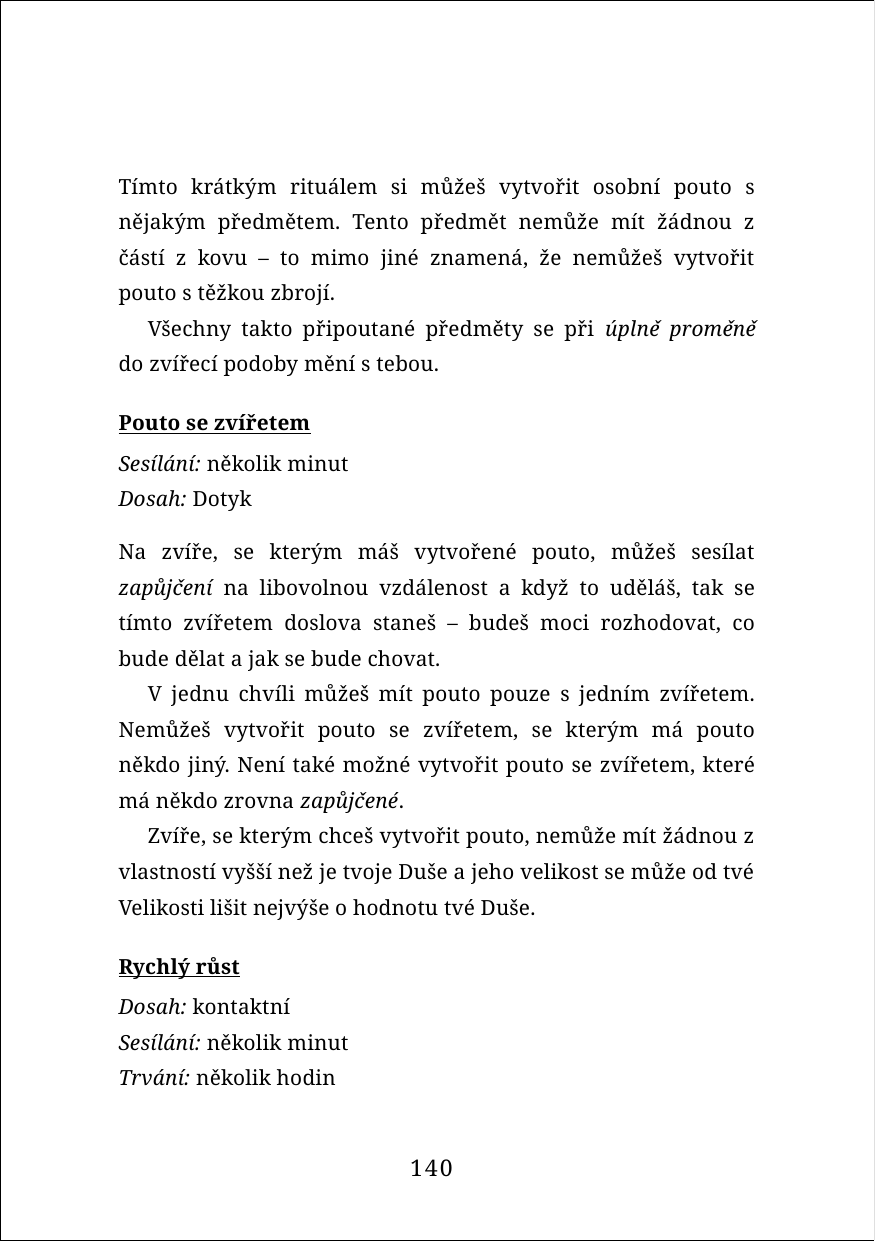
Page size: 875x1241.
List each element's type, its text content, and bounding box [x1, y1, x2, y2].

text Tímto krátkým rituálem si můžeš vytvořit osobní pouto s nějakým předmětem. Tento předmět nemůže mít žádnou z částí z kovu – to mimo jiné znamená, že nemůžeš vytvořit pouto s těžkou zbrojí. Všechny takto připoutané předměty se při úplně proměně do zvířecí podoby mění s tebou. [118, 172, 756, 378]
subtitle Rychlý růst [118, 952, 756, 980]
text Dosah: kontaktní Sesílání: několik minut Trvání: několik hodin [118, 992, 756, 1092]
text Na zvíře, se kterým máš vytvořené pouto, můžeš sesílat zapůjčení na libovolnou vzdálenost a když to uděláš, tak se tímto zvířetem doslova staneš – budeš moci rozhodovat, co bude dělat a jak se bude chovat. V jednu chvíli můžeš mít pouto pouze s jedním zvířetem. Nemůžeš vytvořit pouto se zvířetem, se kterým má pouto někdo jiný. Není také možné vytvořit pouto se zvířetem, které má někdo zrovna zapůjčené. Zvíře, se kterým chceš vytvořit pouto, nemůže mít žádnou z vlastností vyšší než je tvoje Duše a jeho velikost se může od tvé Velikosti lišit nejvýše o hodnotu tvé Duše. [118, 537, 756, 921]
text Sesílání: několik minut Dosah: Dotyk [118, 449, 756, 513]
subtitle Pouto se zvířetem [118, 408, 756, 437]
